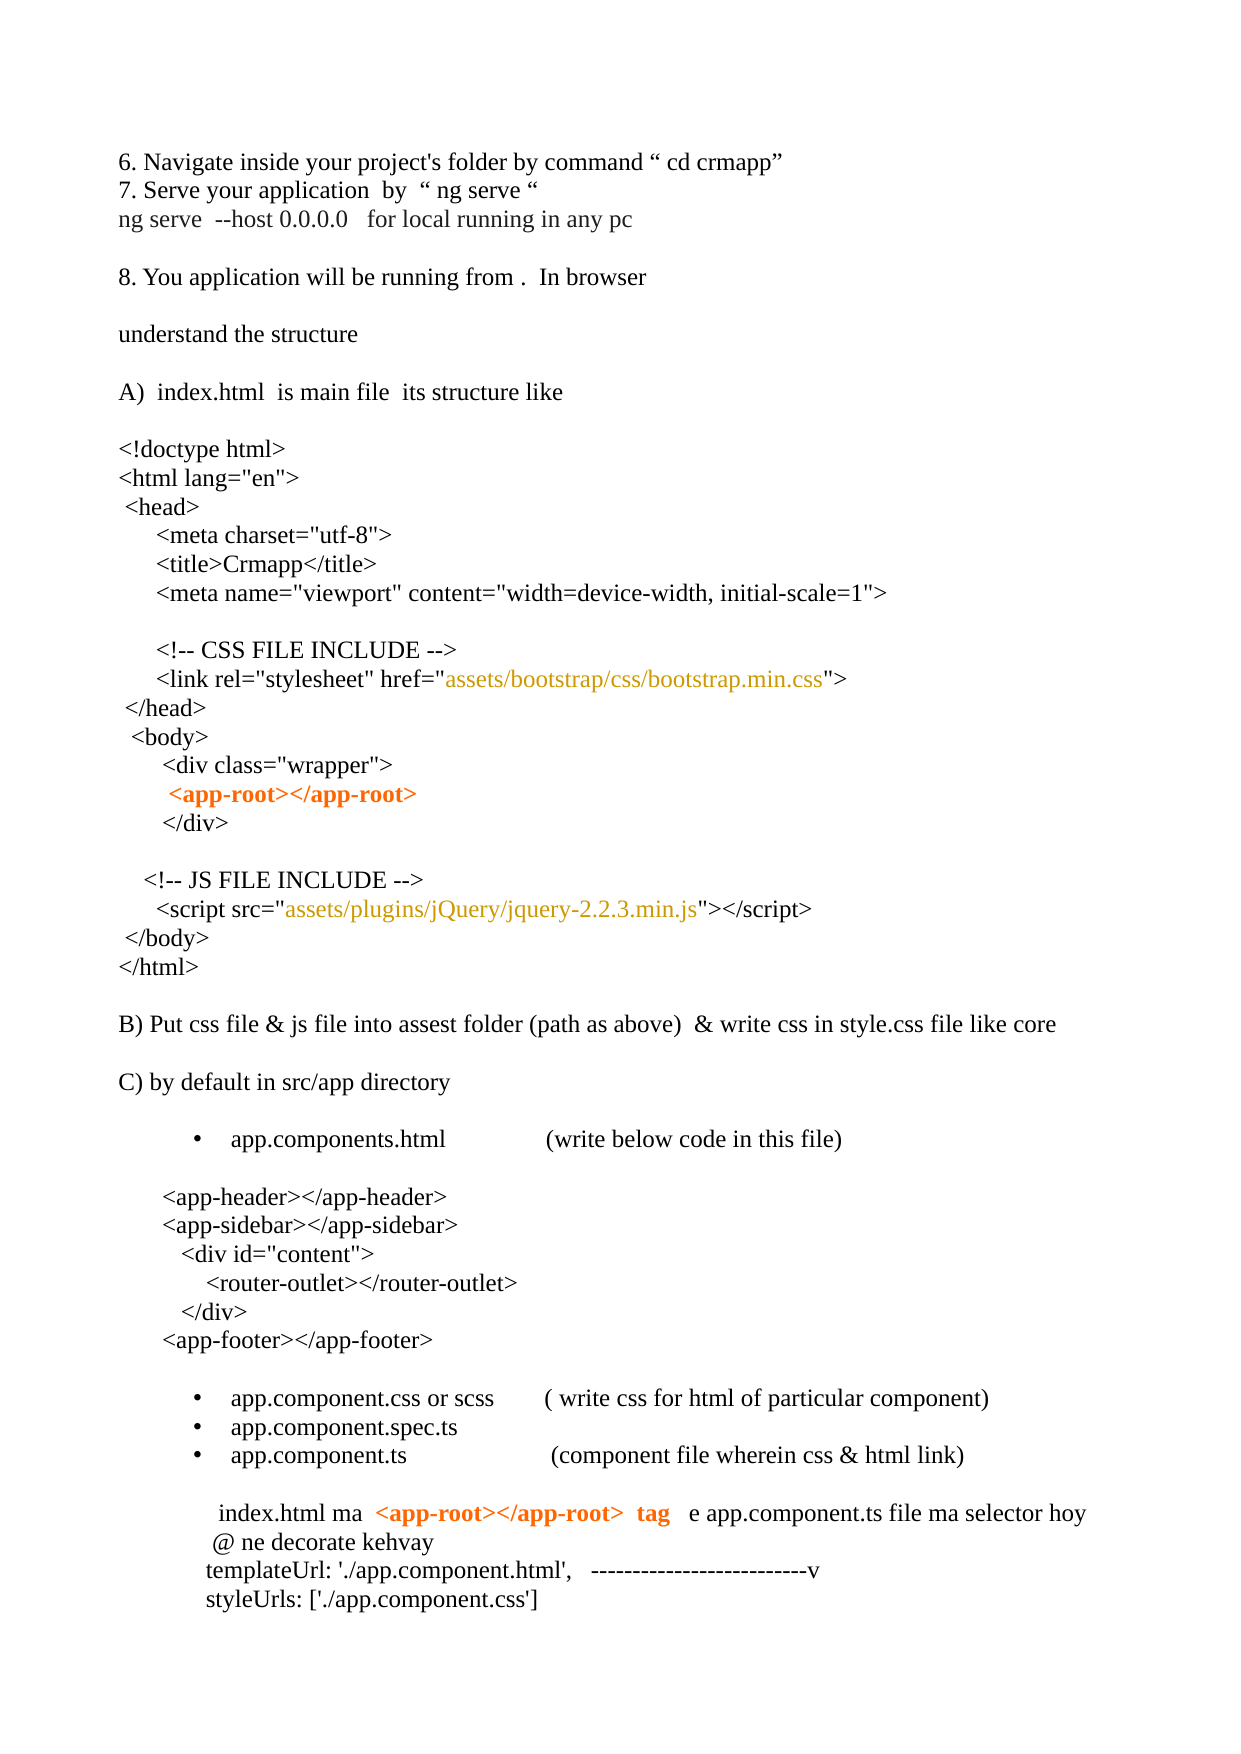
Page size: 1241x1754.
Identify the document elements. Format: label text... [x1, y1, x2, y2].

text <meta charset="utf-8"> [118, 521, 1122, 549]
text <html lang="en"> [118, 463, 1122, 492]
text <div id="content"> [118, 1239, 1122, 1268]
text </div> [118, 808, 1122, 837]
text </div> [118, 1297, 1122, 1326]
text <meta name="viewport" content="width=device-width, initial-scale=1"> [118, 578, 1122, 607]
text <body> [118, 722, 1122, 751]
text <!-- JS FILE INCLUDE --> [118, 866, 1122, 894]
text <app-header></app-header> [118, 1182, 1122, 1211]
text </body> [118, 923, 1122, 952]
text <app-footer></app-footer> [118, 1326, 1122, 1354]
text templateUrl: './app.component.html', --------------------------v [118, 1556, 1122, 1584]
text styleUrls: ['./app.component.css'] [118, 1584, 1122, 1613]
text B) Put css file & js file into assest folder (path as above) & write css in style.css file like core [118, 1009, 1122, 1038]
text <title>Crmapp</title> [118, 549, 1122, 578]
text <router-outlet></router-outlet> [118, 1268, 1122, 1297]
text C) by default in src/app directory [118, 1067, 1122, 1096]
text 7. Serve your application by “ ng serve “ [118, 176, 1122, 204]
text @ ne decorate kehvay [118, 1527, 1122, 1556]
text 6. Navigate inside your project's folder by command “ cd crmapp” [118, 147, 1122, 176]
text <script src="assets/plugins/jQuery/jquery-2.2.3.min.js"></script> [118, 894, 1122, 923]
text understand the structure [118, 319, 1122, 348]
text A) index.html is main file its structure like [118, 377, 1122, 406]
list app.component.css or scss ( write css for html of particular component) [193, 1383, 1122, 1412]
text <head> [118, 492, 1122, 521]
list app.components.html (write below code in this file) [193, 1124, 1122, 1153]
text <!-- CSS FILE INCLUDE --> [118, 636, 1122, 664]
text </html> [118, 952, 1122, 981]
list app.component.ts (component file wherein css & html link) [193, 1441, 1122, 1469]
text <!doctype html> [118, 434, 1122, 463]
list app.component.spec.ts [193, 1412, 1122, 1441]
text <app-sidebar></app-sidebar> [118, 1211, 1122, 1239]
text ng serve --host 0.0.0.0 for local running in any pc [118, 204, 1122, 233]
text index.html ma <app-root></app-root> tag e app.component.ts file ma selector hoy [118, 1498, 1122, 1527]
text <link rel="stylesheet" href="assets/bootstrap/css/bootstrap.min.css"> [118, 664, 1122, 693]
text 8. You application will be running from . In browser [118, 262, 1122, 291]
text <app-root></app-root> [118, 779, 1122, 808]
text </head> [118, 693, 1122, 722]
text <div class="wrapper"> [118, 751, 1122, 779]
